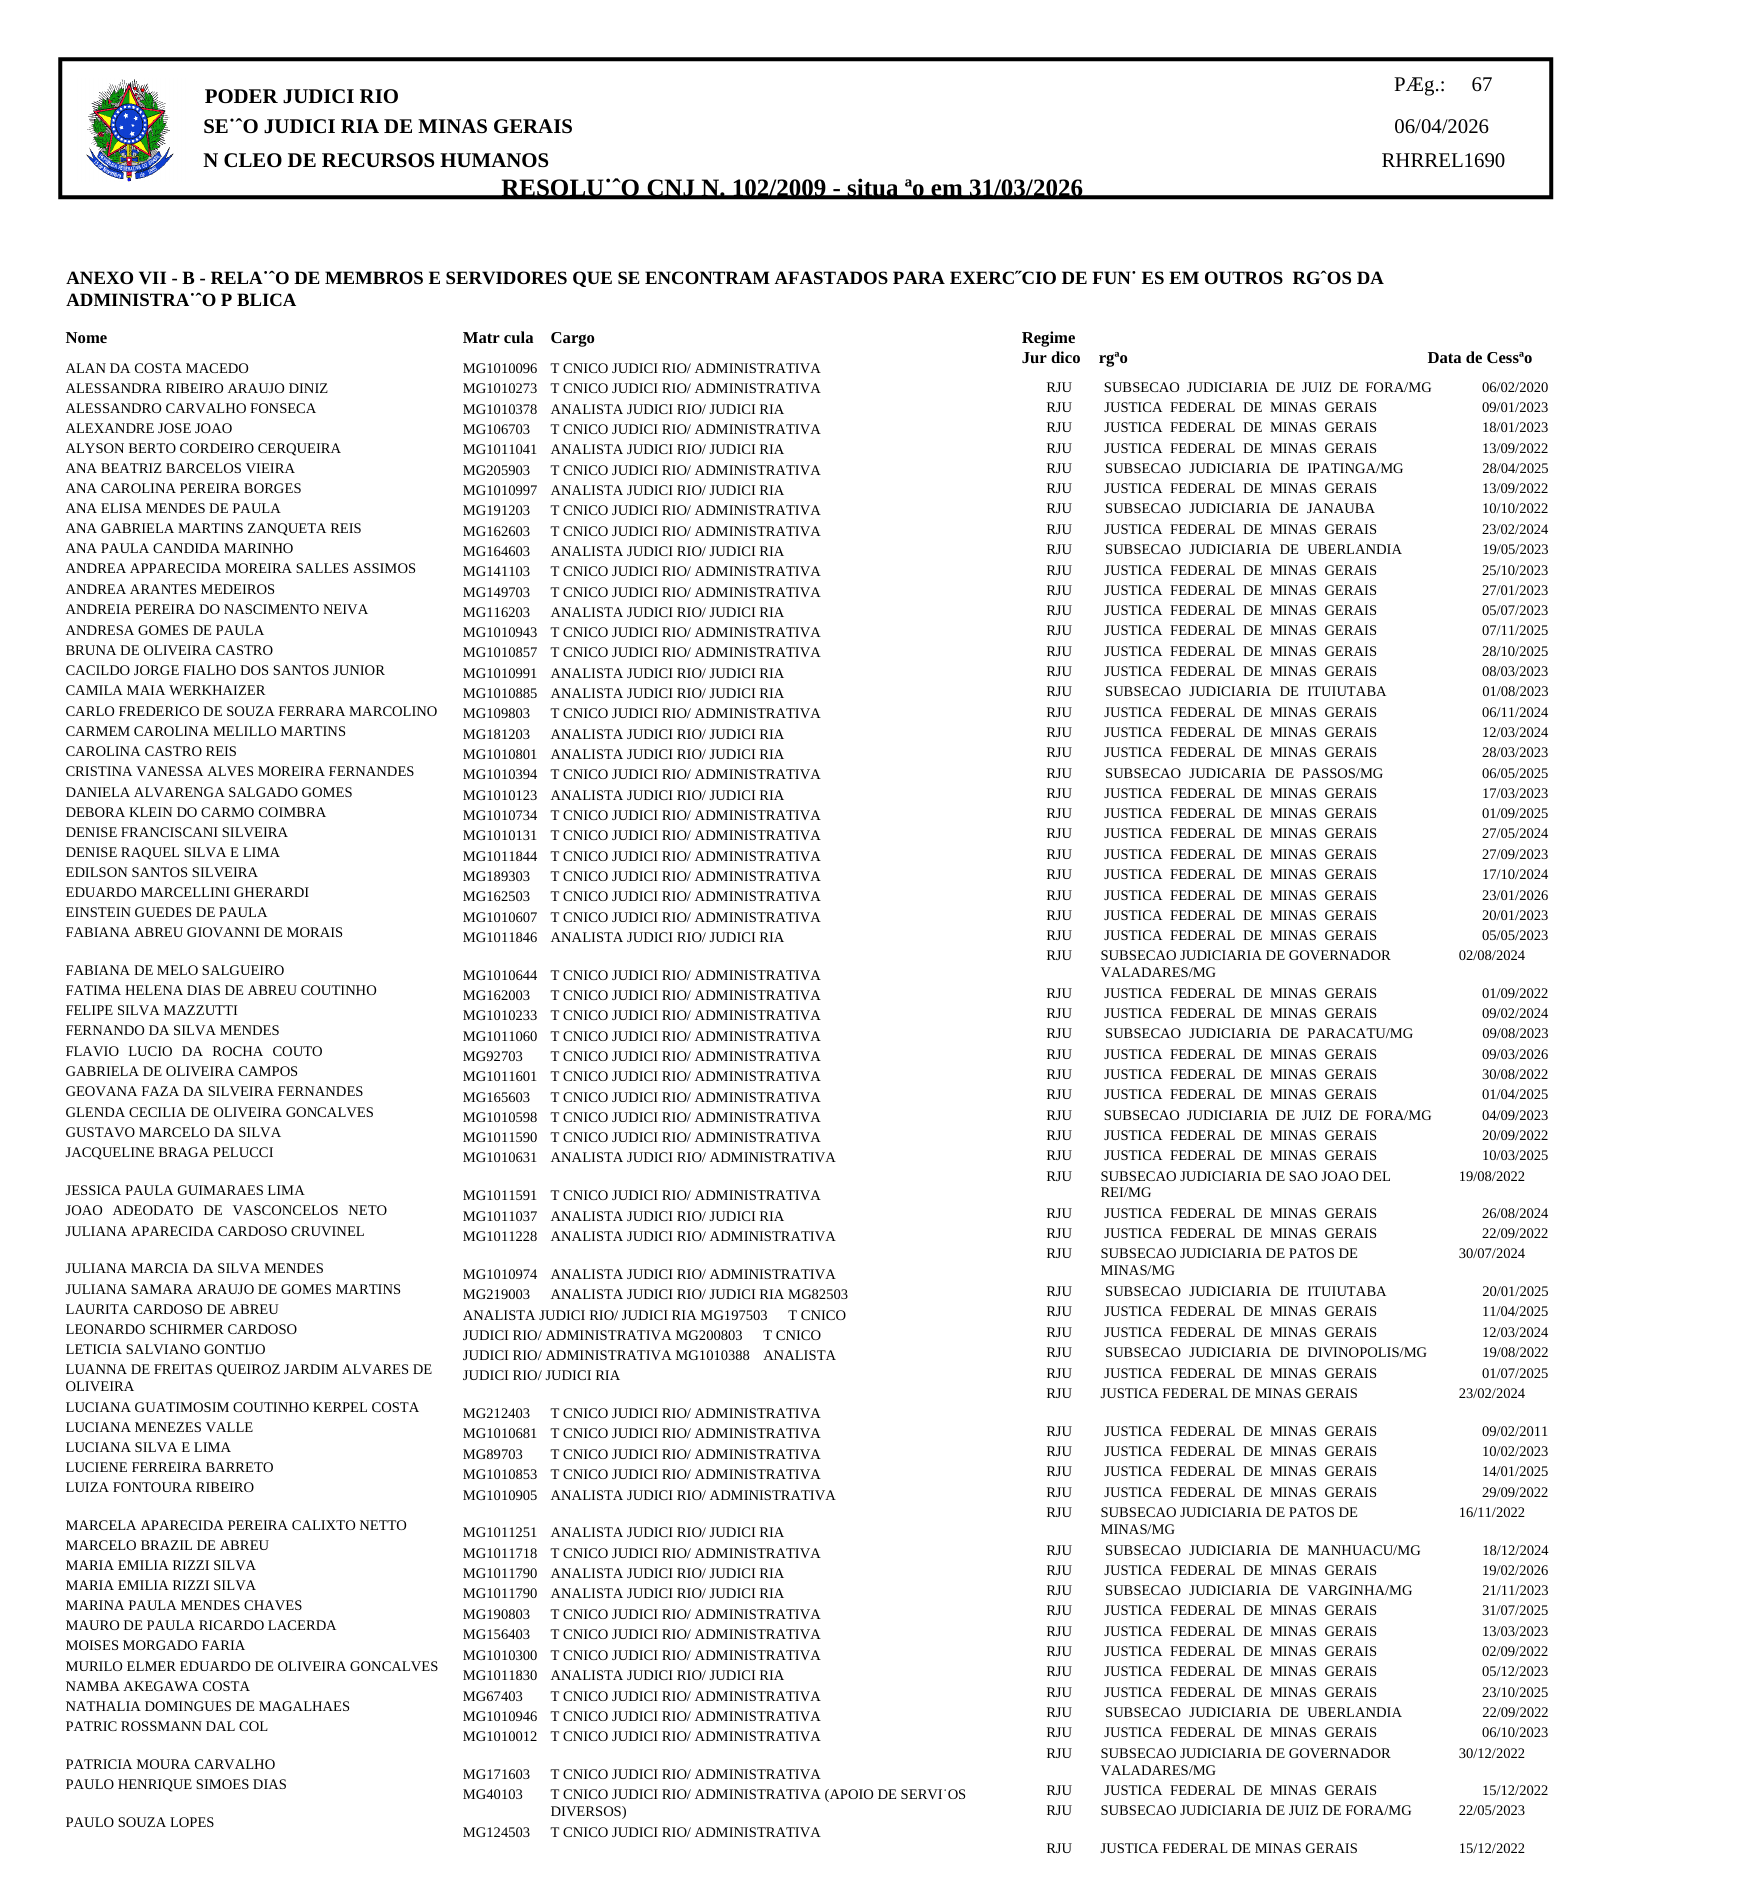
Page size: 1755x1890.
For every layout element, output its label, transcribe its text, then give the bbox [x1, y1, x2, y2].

text NATHALIA DOMINGUES DE MAGALHAES [65, 1698, 451, 1715]
text REI/MG [1100, 1185, 1560, 1201]
text Regime [1022, 329, 1560, 347]
text VALADARES/MG [1100, 1762, 1560, 1778]
text ANA ELISA MENDES DE PAULA [65, 501, 451, 517]
text MG1011591 T CNICO JUDICI RIO/ ADMINISTRATIVA MG1011037 ANALISTA JUDICI RIO/ JUDICI RIA MG1011228 ANALISTA JUDICI RIO/ ADMINISTRATIVA [463, 1183, 859, 1245]
text MARIA EMILIA RIZZI SILVA [65, 1578, 451, 1594]
text LUCIENE FERREIRA BARRETO [65, 1460, 451, 1476]
text RJU SUBSECAO JUDICIARIA DE MANHUACU/MG 18/12/2024 RJU JUSTICA FEDERAL DE MINAS GERAIS 19/02/2026 RJU SUBSECAO JUDICIARIA DE VARGINHA/MG 21/11/2023 RJU JUSTICA FEDERAL DE MINAS GERAIS 31/07/2025 RJU JUSTICA FEDERAL DE MINAS GERAIS 13/03/2023 RJU JUSTICA FEDERAL DE MINAS GERAIS 02/09/2022 RJU JUSTICA FEDERAL DE MINAS GERAIS 05/12/2023 RJU JUSTICA FEDERAL DE MINAS GERAIS 23/10/2025 RJU SUBSECAO JUDICIARIA DE UBERLANDIA 22/09/2022 RJU JUSTICA FEDERAL DE MINAS GERAIS 06/10/2023 RJU SUBSECAO JUDICIARIA DE GOVERNADOR 30/12/2022 [1046, 1538, 1548, 1761]
text ANA CAROLINA PEREIRA BORGES [65, 481, 451, 497]
text ALAN DA COSTA MACEDO [65, 361, 451, 377]
text MURILO ELMER EDUARDO DE OLIVEIRA GONCALVES NAMBA AKEGAWA COSTA [65, 1654, 451, 1694]
text JOAO ADEODATO DE VASCONCELOS NETO JULIANA APARECIDA CARDOSO CRUVINEL [65, 1198, 387, 1239]
text MAURO DE PAULA RICARDO LACERDA [65, 1618, 451, 1634]
text CARLO FREDERICO DE SOUZA FERRARA MARCOLINO CARMEM CAROLINA MELILLO MARTINS [65, 699, 451, 739]
text PATRICIA MOURA CARVALHO PAULO HENRIQUE SIMOES DIAS [65, 1752, 309, 1793]
text RJU JUSTICA FEDERAL DE MINAS GERAIS 01/09/2022 RJU JUSTICA FEDERAL DE MINAS GERAIS 09/02/2024 RJU SUBSECAO JUDICIARIA DE PARACATU/MG 09/08/2023 RJU JUSTICA FEDERAL DE MINAS GERAIS 09/03/2026 RJU JUSTICA FEDERAL DE MINAS GERAIS 30/08/2022 RJU JUSTICA FEDERAL DE MINAS GERAIS 01/04/2025 RJU SUBSECAO JUDICIARIA DE JUIZ DE FORA/MG 04/09/2023 RJU JUSTICA FEDERAL DE MINAS GERAIS 20/09/2022 RJU JUSTICA FEDERAL DE MINAS GERAIS 10/03/2025 RJU SUBSECAO JUDICIARIA DE SAO JOAO DEL 19/08/2022 [1046, 981, 1548, 1184]
text LETICIA SALVIANO GONTIJO [65, 1342, 451, 1358]
text LUCIANA GUATIMOSIM COUTINHO KERPEL COSTA LUCIANA MENEZES VALLE [65, 1395, 442, 1436]
text EINSTEIN GUEDES DE PAULA [65, 904, 451, 920]
text Matr cula Cargo [463, 329, 990, 347]
text FATIMA HELENA DIAS DE ABREU COUTINHO FELIPE SILVA MAZZUTTI [65, 978, 399, 1019]
text RJU SUBSECAO JUDICIARIA DE ITUIUTABA 20/01/2025 RJU JUSTICA FEDERAL DE MINAS GERAIS 11/04/2025 RJU JUSTICA FEDERAL DE MINAS GERAIS 12/03/2024 RJU SUBSECAO JUDICIARIA DE DIVINOPOLIS/MG 19/08/2022 RJU JUSTICA FEDERAL DE MINAS GERAIS 01/07/2025 RJU JUSTICA FEDERAL DE MINAS GERAIS 23/02/2024 [1046, 1279, 1548, 1402]
text ANDREA APPARECIDA MOREIRA SALLES ASSIMOS ANDREA ARANTES MEDEIROS [65, 557, 439, 597]
text FABIANA ABREU GIOVANNI DE MORAIS [65, 924, 451, 940]
text MG1010974 ANALISTA JUDICI RIO/ ADMINISTRATIVA MG219003 ANALISTA JUDICI RIO/ JUDICI RIA MG82503 ANALISTA JUDICI RIO/ JUDICI RIA MG197503 T CNICO JUDICI RIO/ ADMINISTRATIVA MG200803 T CNICO JUDICI RIO/ ADMINISTRATIVA MG1010388 ANALISTA JUDICI RIO/ JUDICI RIA [463, 1262, 859, 1384]
text RJU JUSTICA FEDERAL DE MINAS GERAIS 09/02/2011 RJU JUSTICA FEDERAL DE MINAS GERAIS 10/02/2023 RJU JUSTICA FEDERAL DE MINAS GERAIS 14/01/2025 RJU JUSTICA FEDERAL DE MINAS GERAIS 29/09/2022 RJU SUBSECAO JUDICIARIA DE PATOS DE 16/11/2022 [1046, 1419, 1548, 1521]
text MINAS/MG [1100, 1263, 1560, 1279]
text ALYSON BERTO CORDEIRO CERQUEIRA [65, 441, 451, 457]
text LUANNA DE FREITAS QUEIROZ JARDIM ALVARES DE OLIVEIRA [65, 1361, 451, 1395]
text ANEXO VII - B - RELA˙ˆO DE MEMBROS E SERVIDORES QUE SE ENCONTRAM AFASTADOS PARA EXERC˝CIO DE FUN˙ ES EM OUTROS RGˆOS DA ADMINISTRA˙ˆO P BLICA [66, 267, 1405, 310]
text DEBORA KLEIN DO CARMO COIMBRA [65, 804, 451, 820]
text MG171603 T CNICO JUDICI RIO/ ADMINISTRATIVA [463, 1767, 990, 1783]
text MG1010096 T CNICO JUDICI RIO/ ADMINISTRATIVA MG1010273 T CNICO JUDICI RIO/ ADMINISTRATIVA MG1010378 ANALISTA JUDICI RIO/ JUDICI RIA MG106703 T CNICO JUDICI RIO/ ADMINISTRATIVA MG1011041 ANALISTA JUDICI RIO/ JUDICI RIA MG205903 T CNICO JUDICI RIO/ ADMINISTRATIVA MG1010997 ANALISTA JUDICI RIO/ JUDICI RIA MG191203 T CNICO JUDICI RIO/ ADMINISTRATIVA MG162603 T CNICO JUDICI RIO/ ADMINISTRATIVA MG164603 ANALISTA JUDICI RIO/ JUDICI RIA MG141103 T CNICO JUDICI RIO/ ADMINISTRATIVA MG149703 T CNICO JUDICI RIO/ ADMINISTRATIVA MG116203 ANALISTA JUDICI RIO/ JUDICI RIA MG1010943 T CNICO JUDICI RIO/ ADMINISTRATIVA MG1010857 T CNICO JUDICI RIO/ ADMINISTRATIVA MG1010991 ANALISTA JUDICI RIO/ JUDICI RIA MG1010885 ANALISTA JUDICI RIO/ JUDICI RIA MG109803 T CNICO JUDICI RIO/ ADMINISTRATIVA MG181203 ANALISTA JUDICI RIO/ JUDICI RIA MG1010801 ANALISTA JUDICI RIO/ JUDICI RIA MG1010394 T CNICO JUDICI RIO/ ADMINISTRATIVA MG1010123 ANALISTA JUDICI RIO/ JUDICI RIA MG1010734 T CNICO JUDICI RIO/ ADMINISTRATIVA MG1010131 T CNICO JUDICI RIO/ ADMINISTRATIVA MG1011844 T CNICO JUDICI RIO/ ADMINISTRATIVA MG189303 T CNICO JUDICI RIO/ ADMINISTRATIVA MG162503 T CNICO JUDICI RIO/ ADMINISTRATIVA MG1010607 T CNICO JUDICI RIO/ ADMINISTRATIVA MG1011846 ANALISTA JUDICI RIO/ JUDICI RIA [463, 356, 844, 945]
text Jur dico rgªo Data de Cessªo [1022, 347, 1560, 367]
text ANA PAULA CANDIDA MARINHO [65, 541, 451, 557]
text BRUNA DE OLIVEIRA CASTRO [65, 642, 451, 658]
text PAULO SOUZA LOPES [65, 1814, 451, 1831]
text CAROLINA CASTRO REIS [65, 743, 451, 760]
text RJU JUSTICA FEDERAL DE MINAS GERAIS 26/08/2024 RJU JUSTICA FEDERAL DE MINAS GERAIS 22/09/2022 RJU SUBSECAO JUDICIARIA DE PATOS DE 30/07/2024 [1046, 1201, 1548, 1262]
text LEONARDO SCHIRMER CARDOSO [65, 1322, 451, 1338]
text JACQUELINE BRAGA PELUCCI [65, 1144, 451, 1161]
text ANA GABRIELA MARTINS ZANQUETA REIS [65, 521, 451, 537]
text EDUARDO MARCELLINI GHERARDI [65, 884, 451, 900]
text MG124503 T CNICO JUDICI RIO/ ADMINISTRATIVA [463, 1824, 990, 1840]
text LUIZA FONTOURA RIBEIRO [65, 1480, 451, 1496]
text MARCELA APARECIDA PEREIRA CALIXTO NETTO MARCELO BRAZIL DE ABREU [65, 1513, 430, 1554]
text FLAVIO LUCIO DA ROCHA COUTO GABRIELA DE OLIVEIRA CAMPOS [65, 1039, 323, 1079]
text FABIANA DE MELO SALGUEIRO [65, 962, 451, 978]
text EDILSON SANTOS SILVEIRA [65, 864, 451, 880]
text CACILDO JORGE FIALHO DOS SANTOS JUNIOR CAMILA MAIA WERKHAIZER [65, 658, 408, 699]
text PATRIC ROSSMANN DAL COL [65, 1718, 451, 1735]
text ALESSANDRO CARVALHO FONSECA [65, 401, 451, 417]
text RJU JUSTICA FEDERAL DE MINAS GERAIS 15/12/2022 [1046, 1841, 1560, 1857]
text MARIA EMILIA RIZZI SILVA [65, 1558, 451, 1574]
text MOISES MORGADO FARIA [65, 1638, 451, 1654]
text MG212403 T CNICO JUDICI RIO/ ADMINISTRATIVA MG1010681 T CNICO JUDICI RIO/ ADMINISTRATIVA MG89703 T CNICO JUDICI RIO/ ADMINISTRATIVA MG1010853 T CNICO JUDICI RIO/ ADMINISTRATIVA MG1010905 ANALISTA JUDICI RIO/ ADMINISTRATIVA [463, 1401, 859, 1503]
text ALEXANDRE JOSE JOAO [65, 421, 451, 437]
text CRISTINA VANESSA ALVES MOREIRA FERNANDES DANIELA ALVARENGA SALGADO GOMES [65, 760, 437, 800]
text MG1011251 ANALISTA JUDICI RIO/ JUDICI RIA MG1011718 T CNICO JUDICI RIO/ ADMINISTRATIVA MG1011790 ANALISTA JUDICI RIO/ JUDICI RIA MG1011790 ANALISTA JUDICI RIO/ JUDICI RIA MG190803 T CNICO JUDICI RIO/ ADMINISTRATIVA MG156403 T CNICO JUDICI RIO/ ADMINISTRATIVA MG1010300 T CNICO JUDICI RIO/ ADMINISTRATIVA MG1011830 ANALISTA JUDICI RIO/ JUDICI RIA MG67403 T CNICO JUDICI RIO/ ADMINISTRATIVA MG1010946 T CNICO JUDICI RIO/ ADMINISTRATIVA MG1010012 T CNICO JUDICI RIO/ ADMINISTRATIVA [463, 1520, 844, 1745]
text GEOVANA FAZA DA SILVEIRA FERNANDES GLENDA CECILIA DE OLIVEIRA GONCALVES GUSTAVO MARCELO DA SILVA [65, 1080, 397, 1141]
text LUCIANA SILVA E LIMA [65, 1440, 451, 1456]
text RJU JUSTICA FEDERAL DE MINAS GERAIS 15/12/2022 RJU SUBSECAO JUDICIARIA DE JUIZ DE FORA/MG 22/05/2023 [1046, 1778, 1548, 1819]
text ALESSANDRA RIBEIRO ARAUJO DINIZ [65, 381, 451, 397]
picture [54, 53, 1557, 202]
text DIVERSOS) [550, 1803, 990, 1820]
text RJU SUBSECAO JUDICIARIA DE JUIZ DE FORA/MG 06/02/2020 RJU JUSTICA FEDERAL DE MINAS GERAIS 09/01/2023 RJU JUSTICA FEDERAL DE MINAS GERAIS 18/01/2023 RJU JUSTICA FEDERAL DE MINAS GERAIS 13/09/2022 RJU SUBSECAO JUDICIARIA DE IPATINGA/MG 28/04/2025 RJU JUSTICA FEDERAL DE MINAS GERAIS 13/09/2022 RJU SUBSECAO JUDICIARIA DE JANAUBA 10/10/2022 RJU JUSTICA FEDERAL DE MINAS GERAIS 23/02/2024 RJU SUBSECAO JUDICIARIA DE UBERLANDIA 19/05/2023 RJU JUSTICA FEDERAL DE MINAS GERAIS 25/10/2023 RJU JUSTICA FEDERAL DE MINAS GERAIS 27/01/2023 RJU JUSTICA FEDERAL DE MINAS GERAIS 05/07/2023 RJU JUSTICA FEDERAL DE MINAS GERAIS 07/11/2025 RJU JUSTICA FEDERAL DE MINAS GERAIS 28/10/2025 RJU JUSTICA FEDERAL DE MINAS GERAIS 08/03/2023 RJU SUBSECAO JUDICIARIA DE ITUIUTABA 01/08/2023 RJU JUSTICA FEDERAL DE MINAS GERAIS 06/11/2024 RJU JUSTICA FEDERAL DE MINAS GERAIS 12/03/2024 RJU JUSTICA FEDERAL DE MINAS GERAIS 28/03/2023 RJU SUBSECAO JUDICARIA DE PASSOS/MG 06/05/2025 RJU JUSTICA FEDERAL DE MINAS GERAIS 17/03/2023 RJU JUSTICA FEDERAL DE MINAS GERAIS 01/09/2025 RJU JUSTICA FEDERAL DE MINAS GERAIS 27/05/2024 RJU JUSTICA FEDERAL DE MINAS GERAIS 27/09/2023 RJU JUSTICA FEDERAL DE MINAS GERAIS 17/10/2024 RJU JUSTICA FEDERAL DE MINAS GERAIS 23/01/2026 RJU JUSTICA FEDERAL DE MINAS GERAIS 20/01/2023 RJU JUSTICA FEDERAL DE MINAS GERAIS 05/05/2023 RJU SUBSECAO JUDICIARIA DE GOVERNADOR 02/08/2024 [1046, 375, 1548, 964]
text JULIANA MARCIA DA SILVA MENDES [65, 1261, 451, 1277]
text DENISE FRANCISCANI SILVEIRA [65, 824, 451, 840]
text FERNANDO DA SILVA MENDES [65, 1023, 451, 1039]
text JULIANA SAMARA ARAUJO DE GOMES MARTINS LAURITA CARDOSO DE ABREU [65, 1277, 424, 1318]
text ANDREIA PEREIRA DO NASCIMENTO NEIVA ANDRESA GOMES DE PAULA [65, 597, 391, 638]
text ANA BEATRIZ BARCELOS VIEIRA [65, 461, 451, 477]
text MG40103 T CNICO JUDICI RIO/ ADMINISTRATIVA (APOIO DE SERVI˙OS [463, 1787, 990, 1803]
text MARINA PAULA MENDES CHAVES [65, 1598, 451, 1614]
text MINAS/MG [1100, 1521, 1560, 1537]
text DENISE RAQUEL SILVA E LIMA [65, 844, 451, 860]
text VALADARES/MG [1100, 965, 1560, 981]
text Nome [65, 329, 451, 347]
text MG1010644 T CNICO JUDICI RIO/ ADMINISTRATIVA MG162003 T CNICO JUDICI RIO/ ADMINISTRATIVA MG1010233 T CNICO JUDICI RIO/ ADMINISTRATIVA MG1011060 T CNICO JUDICI RIO/ ADMINISTRATIVA MG92703 T CNICO JUDICI RIO/ ADMINISTRATIVA MG1011601 T CNICO JUDICI RIO/ ADMINISTRATIVA MG165603 T CNICO JUDICI RIO/ ADMINISTRATIVA MG1010598 T CNICO JUDICI RIO/ ADMINISTRATIVA MG1011590 T CNICO JUDICI RIO/ ADMINISTRATIVA MG1010631 ANALISTA JUDICI RIO/ ADMINISTRATIVA [463, 963, 859, 1166]
text JESSICA PAULA GUIMARAES LIMA [65, 1182, 451, 1198]
